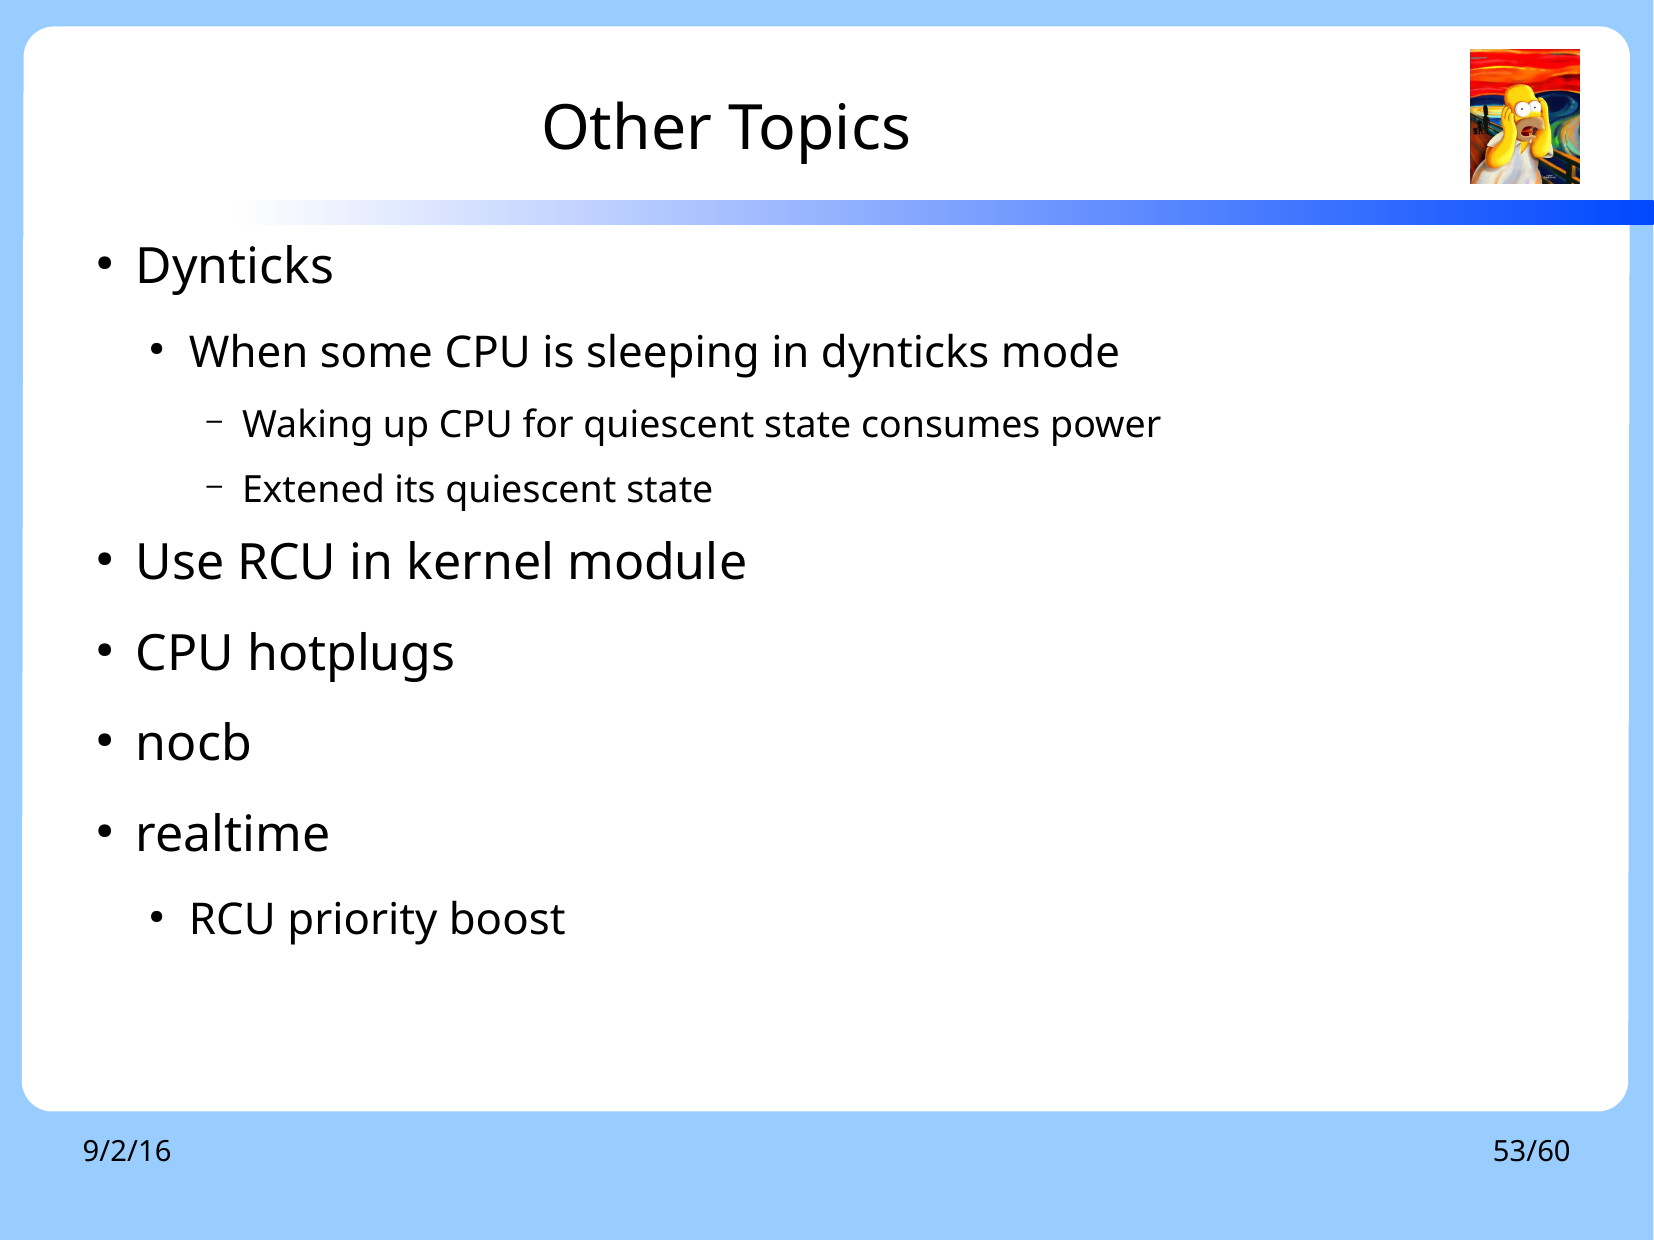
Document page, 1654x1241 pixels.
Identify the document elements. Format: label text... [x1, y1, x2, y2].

title Other Topics [82, 49, 1371, 201]
picture [1470, 49, 1580, 184]
list Dynticks When some CPU is sleeping in dynticks mode Waking up CPU for quiescent state consumes power Extened its quiescent state Use RCU in kernel module CPU hotplugs nocb realtime RCU priority boost [82, 230, 1571, 950]
